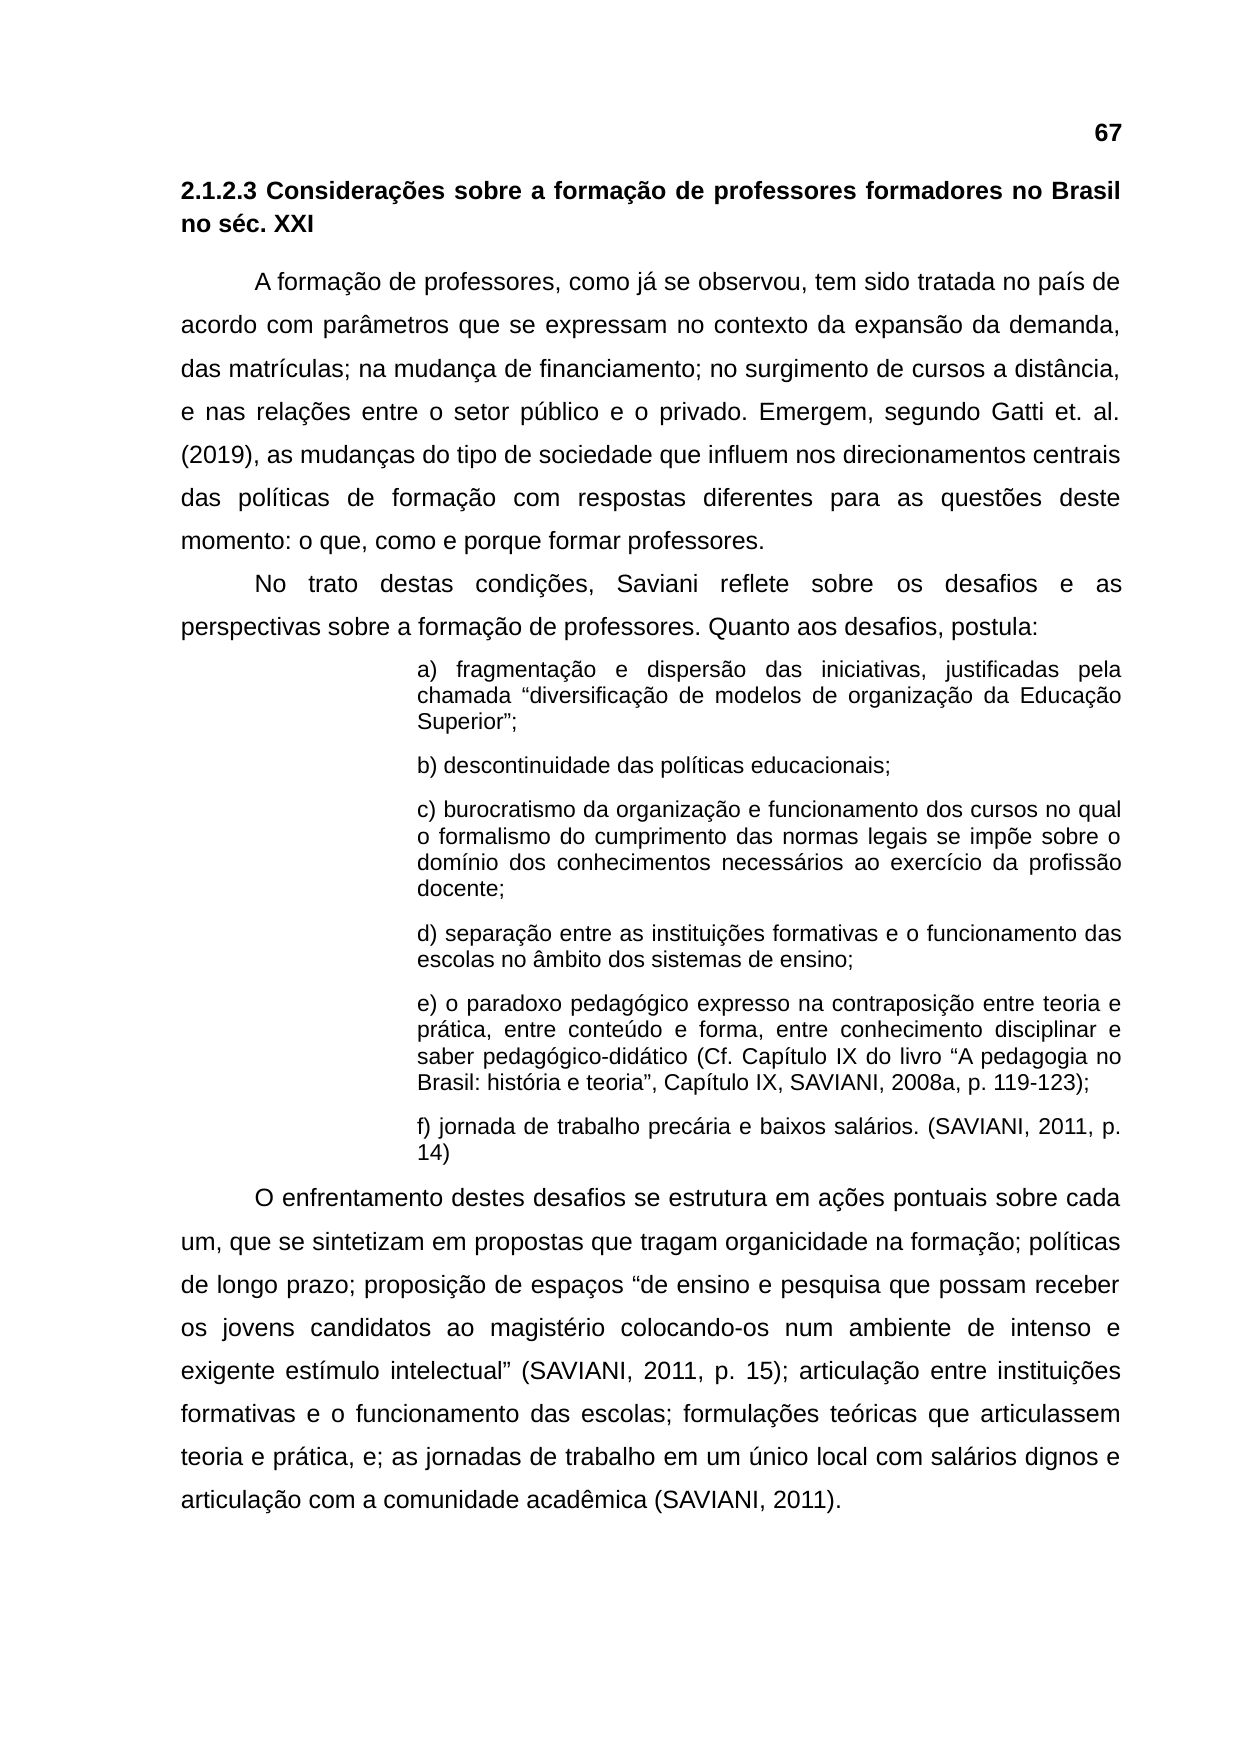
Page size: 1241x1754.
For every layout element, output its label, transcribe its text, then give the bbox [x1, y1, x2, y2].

text c) burocratismo da organização e funcionamento dos cursos no qual o formalismo do cumprimento das normas legais se impõe sobre o domínio dos conhecimentos necessários ao exercício da profissão docente; [417, 796, 1122, 902]
text f) jornada de trabalho precária e baixos salários. (SAVIANI, 2011, p. 14) [417, 1113, 1122, 1166]
text No trato destas condições, Saviani reflete sobre os desafios e as perspectivas sobre a formação de professores. Quanto aos desafios, postula: [181, 569, 1122, 641]
text A formação de professores, como já se observou, tem sido tratada no país de acordo com parâmetros que se expressam no contexto da expansão da demanda, das matrículas; na mudança de financiamento; no surgimento de cursos a distância, e nas relações entre o setor público e o privado. Emergem, segundo Gatti et. al. (2019), as mudanças do tipo de sociedade que influem nos direcionamentos centrais das políticas de formação com respostas diferentes para as questões deste momento: o que, como e porque formar professores. [181, 267, 1122, 555]
text O enfrentamento destes desafios se estrutura em ações pontuais sobre cada um, que se sintetizam em propostas que tragam organicidade na formação; políticas de longo prazo; proposição de espaços “de ensino e pesquisa que possam receber os jovens candidatos ao magistério colocando-os num ambiente de intenso e exigente estímulo intelectual” (SAVIANI, 2011, p. 15); articulação entre instituições formativas e o funcionamento das escolas; formulações teóricas que articulassem teoria e prática, e; as jornadas de trabalho em um único local com salários dignos e articulação com a comunidade acadêmica (SAVIANI, 2011). [181, 1183, 1122, 1514]
text b) descontinuidade das políticas educacionais; [417, 752, 1122, 779]
text d) separação entre as instituições formativas e o funcionamento das escolas no âmbito dos sistemas de ensino; [417, 919, 1122, 972]
text e) o paradoxo pedagógico expresso na contraposição entre teoria e prática, entre conteúdo e forma, entre conhecimento disciplinar e saber pedagógico-didático (Cf. Capítulo IX do livro “A pedagogia no Brasil: história e teoria”, Capítulo IX, SAVIANI, 2008a, p. 119-123); [417, 990, 1122, 1095]
text a) fragmentação e dispersão das iniciativas, justificadas pela chamada “diversificação de modelos de organização da Educação Superior”; [417, 656, 1122, 734]
subtitle 2.1.2.3 Considerações sobre a formação de professores formadores no Brasil no séc. XXI [181, 176, 1122, 238]
